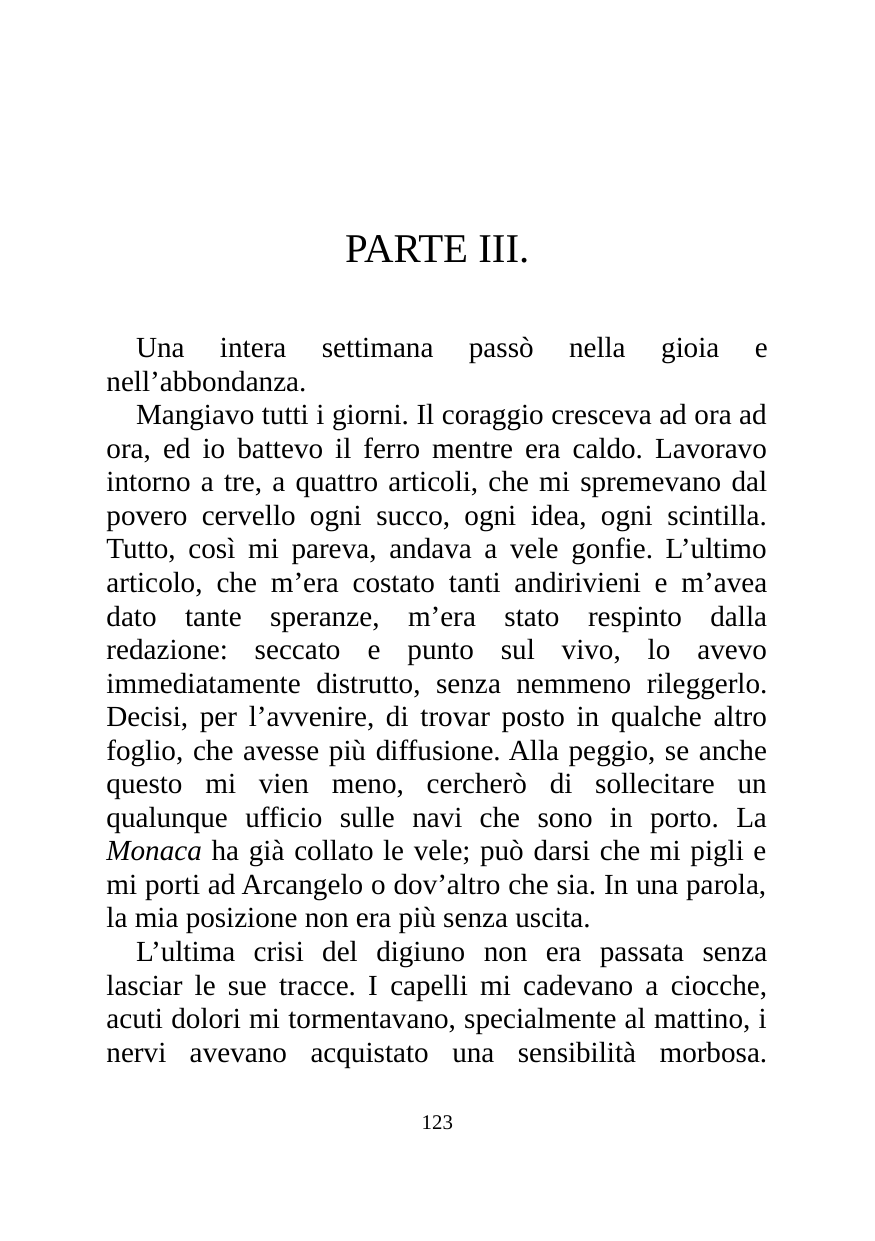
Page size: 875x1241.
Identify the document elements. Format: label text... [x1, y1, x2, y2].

subtitle PARTE III. [106, 224, 768, 271]
text Una intera settimana passò nella gioia e nell’abbondanza. [106, 330, 768, 397]
text Mangiavo tutti i giorni. Il coraggio cresceva ad ora ad ora, ed io battevo il ferro mentre era caldo. Lavoravo intorno a tre, a quattro articoli, che mi spremevano dal povero cervello ogni succo, ogni idea, ogni scintilla. Tutto, così mi pareva, andava a vele gonfie. L’ultimo articolo, che m’era costato tanti andirivieni e m’avea dato tante speranze, m’era stato respinto dalla redazione: seccato e punto sul vivo, lo avevo immediatamente distrutto, senza nemmeno rileggerlo. Decisi, per l’avvenire, di trovar posto in qualche altro foglio, che avesse più diffusione. Alla peggio, se anche questo mi vien meno, cercherò di sollecitare un qualunque ufficio sulle navi che sono in porto. La Monaca ha già collato le vele; può darsi che mi pigli e mi porti ad Arcangelo o dov’altro che sia. In una parola, la mia posizione non era più senza uscita. [106, 397, 768, 934]
text L’ultima crisi del digiuno non era passata senza lasciar le sue tracce. I capelli mi cadevano a ciocche, acuti dolori mi tormentavano, specialmente al mattino, i nervi avevano acquistato una sensibilità morbosa. [106, 934, 768, 1068]
